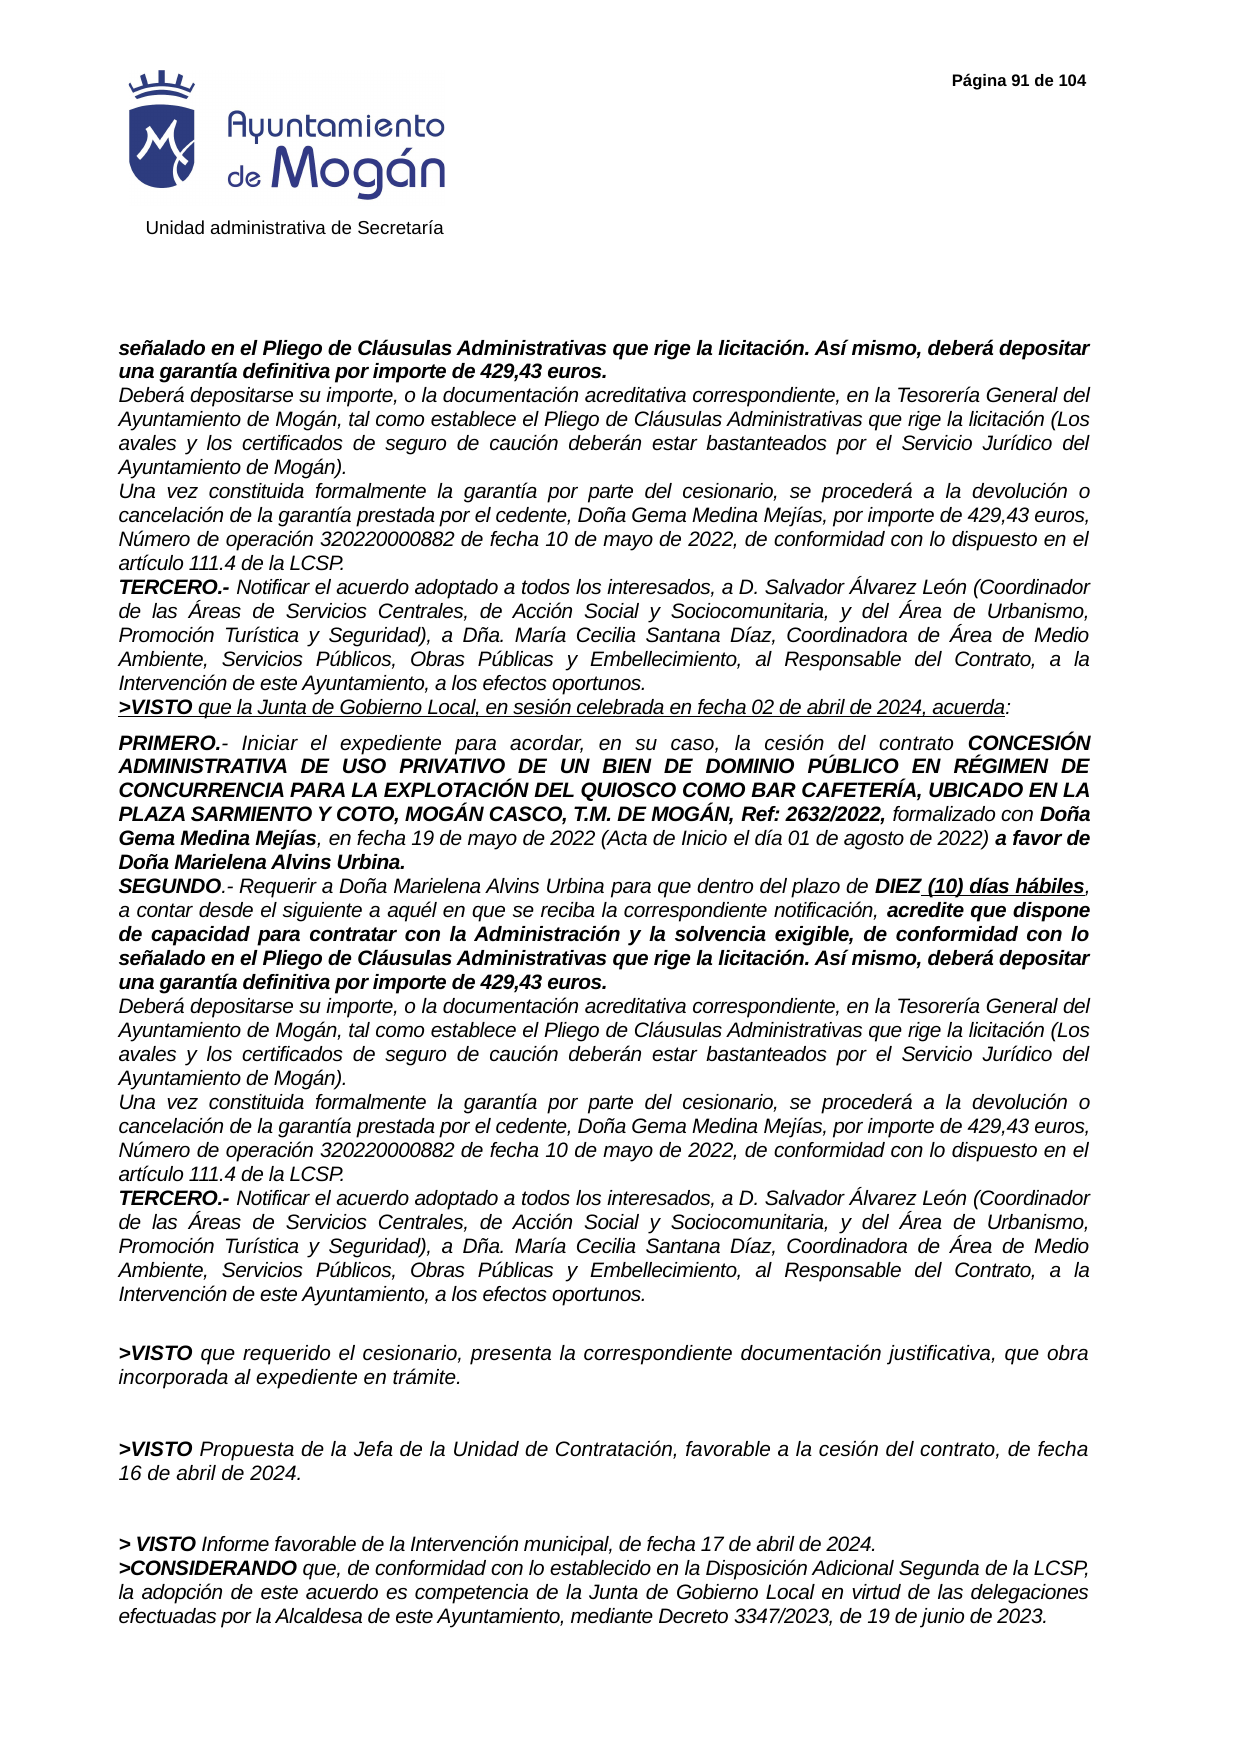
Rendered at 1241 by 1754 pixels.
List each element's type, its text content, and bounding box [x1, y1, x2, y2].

text TERCERO.- Notificar el acuerdo adoptado a todos los interesados, a D. Salvador Álvarez León (Coordinador de las Áreas de Servicios Centrales, de Acción Social y Sociocomunitaria, y del Área de Urbanismo, Promoción Turística y Seguridad), a Dña. María Cecilia Santana Díaz, Coordinadora de Área de Medio Ambiente, Servicios Públicos, Obras Públicas y Embellecimiento, al Responsable del Contrato, a la Intervención de este Ayuntamiento, a los efectos oportunos. [118, 575, 1092, 695]
text >CONSIDERANDO que, de conformidad con lo establecido en la Disposición Adicional Segunda de la LCSP, la adopción de este acuerdo es competencia de la Junta de Gobierno Local en virtud de las delegaciones efectuadas por la Alcaldesa de este Ayuntamiento, mediante Decreto 3347/2023, de 19 de junio de 2023. [118, 1556, 1092, 1628]
text >VISTO que la Junta de Gobierno Local, en sesión celebrada en fecha 02 de abril de 2024, acuerda: [118, 695, 1092, 719]
text señalado en el Pliego de Cláusulas Administrativas que rige la licitación. Así mismo, deberá depositar una garantía definitiva por importe de 429,43 euros. [118, 335, 1092, 383]
picture [128, 70, 445, 206]
text Una vez constituida formalmente la garantía por parte del cesionario, se procederá a la devolución o cancelación de la garantía prestada por el cedente, Doña Gema Medina Mejías, por importe de 429,43 euros, Número de operación 320220000882 de fecha 10 de mayo de 2022, de conformidad con lo dispuesto en el artículo 111.4 de la LCSP. [118, 1090, 1092, 1186]
text SEGUNDO.- Requerir a Doña Marielena Alvins Urbina para que dentro del plazo de DIEZ (10) días hábiles, a contar desde el siguiente a aquél en que se reciba la correspondiente notificación, acredite que dispone de capacidad para contratar con la Administración y la solvencia exigible, de conformidad con lo señalado en el Pliego de Cláusulas Administrativas que rige la licitación. Así mismo, deberá depositar una garantía definitiva por importe de 429,43 euros. [118, 874, 1092, 994]
text PRIMERO.- Iniciar el expediente para acordar, en su caso, la cesión del contrato CONCESIÓN ADMINISTRATIVA DE USO PRIVATIVO DE UN BIEN DE DOMINIO PÚBLICO EN RÉGIMEN DE CONCURRENCIA PARA LA EXPLOTACIÓN DEL QUIOSCO COMO BAR CAFETERÍA, UBICADO EN LA PLAZA SARMIENTO Y COTO, MOGÁN CASCO, T.M. DE MOGÁN, Ref: 2632/2022, formalizado con Doña Gema Medina Mejías, en fecha 19 de mayo de 2022 (Acta de Inicio el día 01 de agosto de 2022) a favor de Doña Marielena Alvins Urbina. [118, 730, 1092, 874]
text Deberá depositarse su importe, o la documentación acreditativa correspondiente, en la Tesorería General del Ayuntamiento de Mogán, tal como establece el Pliego de Cláusulas Administrativas que rige la licitación (Los avales y los certificados de seguro de caución deberán estar bastanteados por el Servicio Jurídico del Ayuntamiento de Mogán). [118, 383, 1092, 479]
text > VISTO Informe favorable de la Intervención municipal, de fecha 17 de abril de 2024. [118, 1532, 1092, 1556]
text >VISTO Propuesta de la Jefa de la Unidad de Contratación, favorable a la cesión del contrato, de fecha 16 de abril de 2024. [118, 1437, 1092, 1484]
text Una vez constituida formalmente la garantía por parte del cesionario, se procederá a la devolución o cancelación de la garantía prestada por el cedente, Doña Gema Medina Mejías, por importe de 429,43 euros, Número de operación 320220000882 de fecha 10 de mayo de 2022, de conformidad con lo dispuesto en el artículo 111.4 de la LCSP. [118, 479, 1092, 575]
text Deberá depositarse su importe, o la documentación acreditativa correspondiente, en la Tesorería General del Ayuntamiento de Mogán, tal como establece el Pliego de Cláusulas Administrativas que rige la licitación (Los avales y los certificados de seguro de caución deberán estar bastanteados por el Servicio Jurídico del Ayuntamiento de Mogán). [118, 994, 1092, 1090]
text >VISTO que requerido el cesionario, presenta la correspondiente documentación justificativa, que obra incorporada al expediente en trámite. [118, 1341, 1092, 1389]
text TERCERO.- Notificar el acuerdo adoptado a todos los interesados, a D. Salvador Álvarez León (Coordinador de las Áreas de Servicios Centrales, de Acción Social y Sociocomunitaria, y del Área de Urbanismo, Promoción Turística y Seguridad), a Dña. María Cecilia Santana Díaz, Coordinadora de Área de Medio Ambiente, Servicios Públicos, Obras Públicas y Embellecimiento, al Responsable del Contrato, a la Intervención de este Ayuntamiento, a los efectos oportunos. [118, 1186, 1092, 1305]
